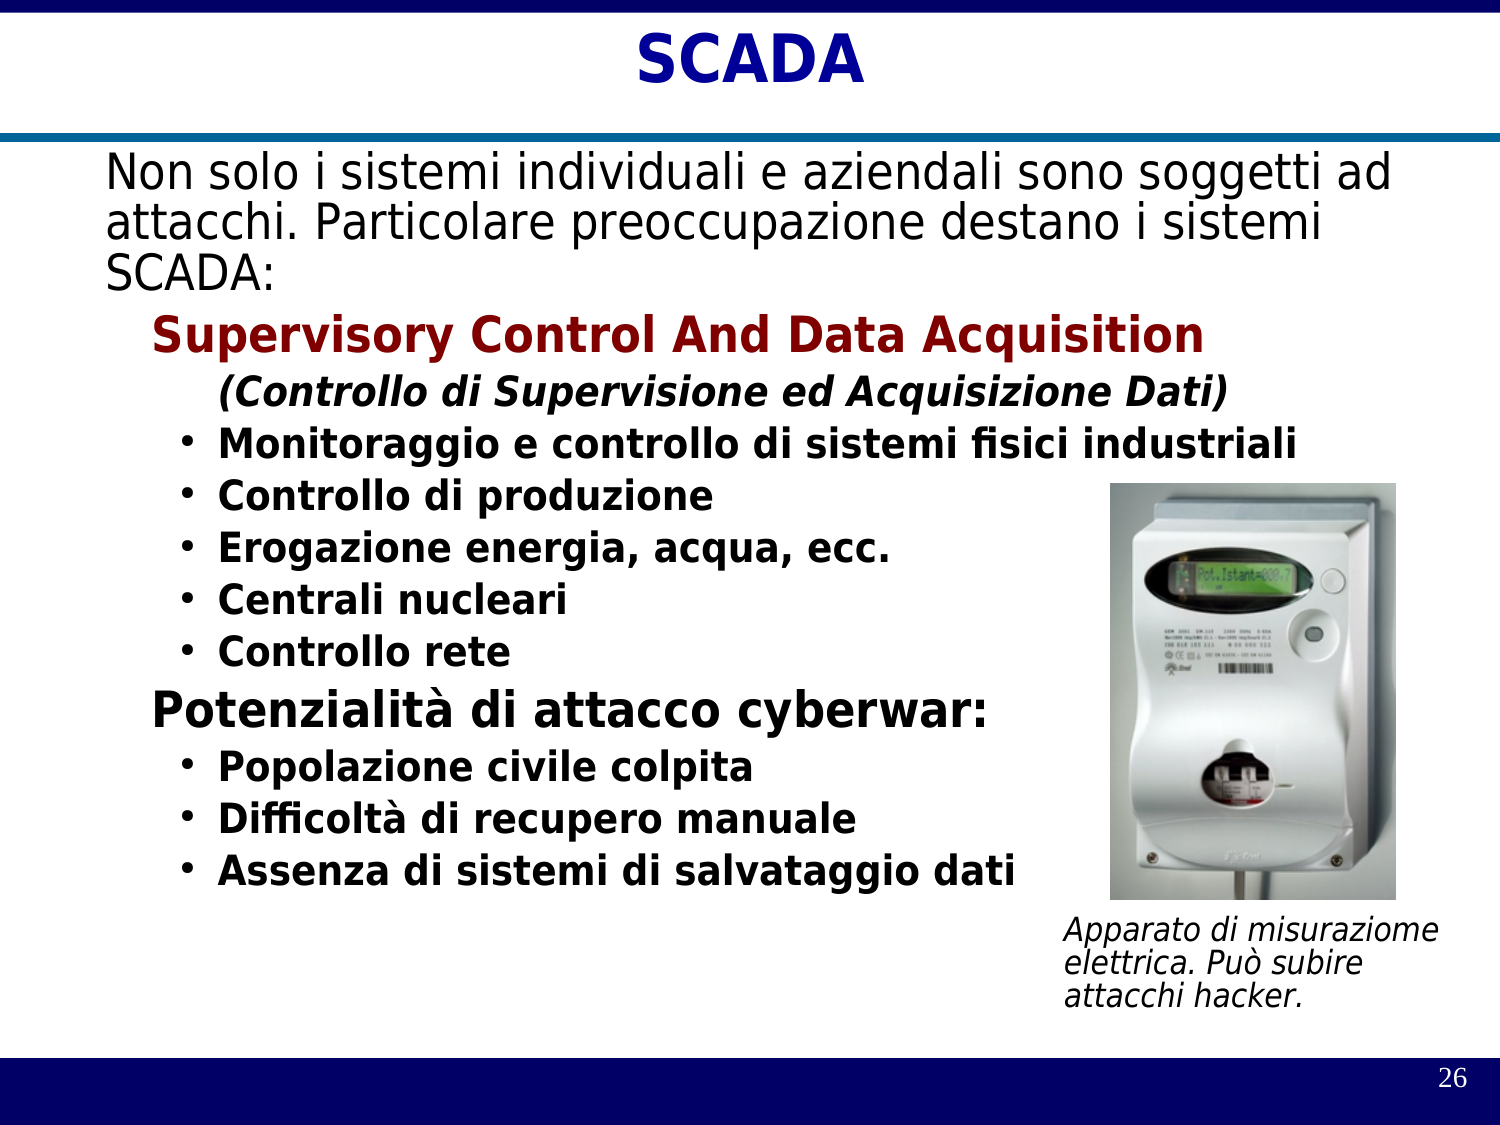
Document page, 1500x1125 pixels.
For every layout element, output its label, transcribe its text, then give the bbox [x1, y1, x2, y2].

text_box Apparato di misuraziome elettrica. Può subire attacchi hacker. [1063, 915, 1441, 1020]
list Non solo i sistemi individuali e aziendali sono soggetti ad attacchi. Particolare preoccupazione destano i sistemi SCADA: Supervisory Control And Data Acquisition (Controllo di Supervisione ed Acquisizione Dati) Monitoraggio e controllo di sistemi fisici industriali Controllo di produzione Erogazione energia, acqua, ecc. Centrali nucleari Controllo rete Potenzialità di attacco cyberwar: Popolazione civile colpita Difficoltà di recupero manuale Assenza di sistemi di salvataggio dati [30, 150, 1441, 1021]
title SCADA [62, 0, 1438, 126]
picture [1110, 483, 1396, 901]
